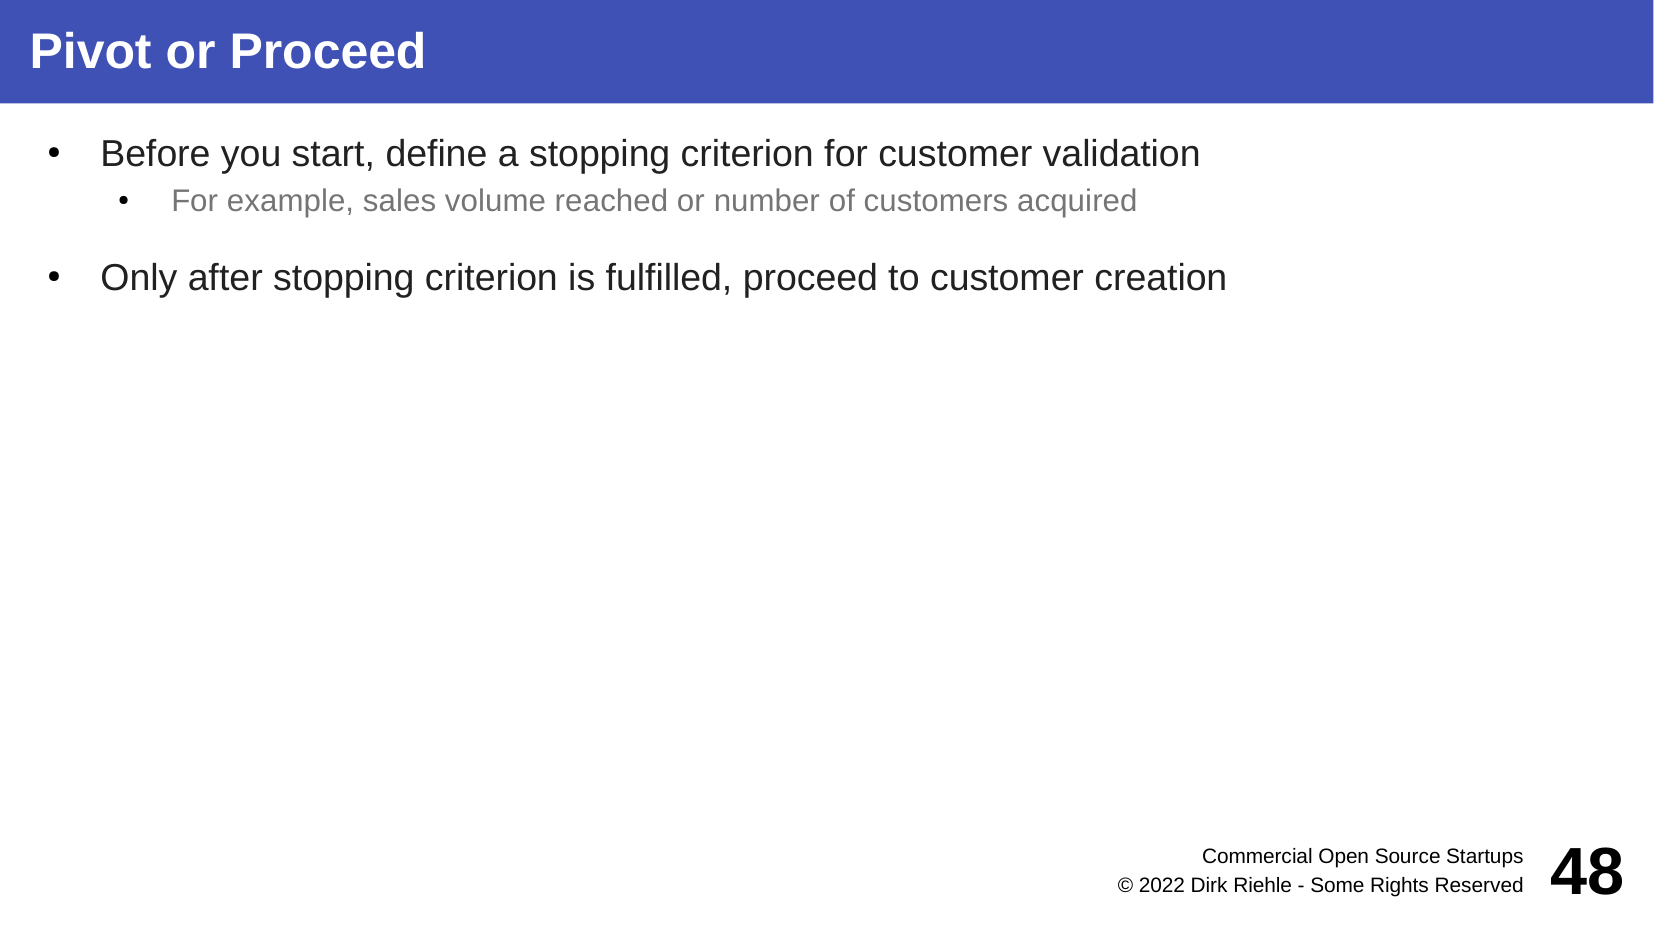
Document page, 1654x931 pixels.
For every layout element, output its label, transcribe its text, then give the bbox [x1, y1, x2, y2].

list Before you start, define a stopping criterion for customer validation For example, sales volume reached or number of customers acquired Only after stopping criterion is fulfilled, proceed to customer creation [29, 132, 1625, 813]
title Pivot or Proceed [0, 0, 1654, 104]
